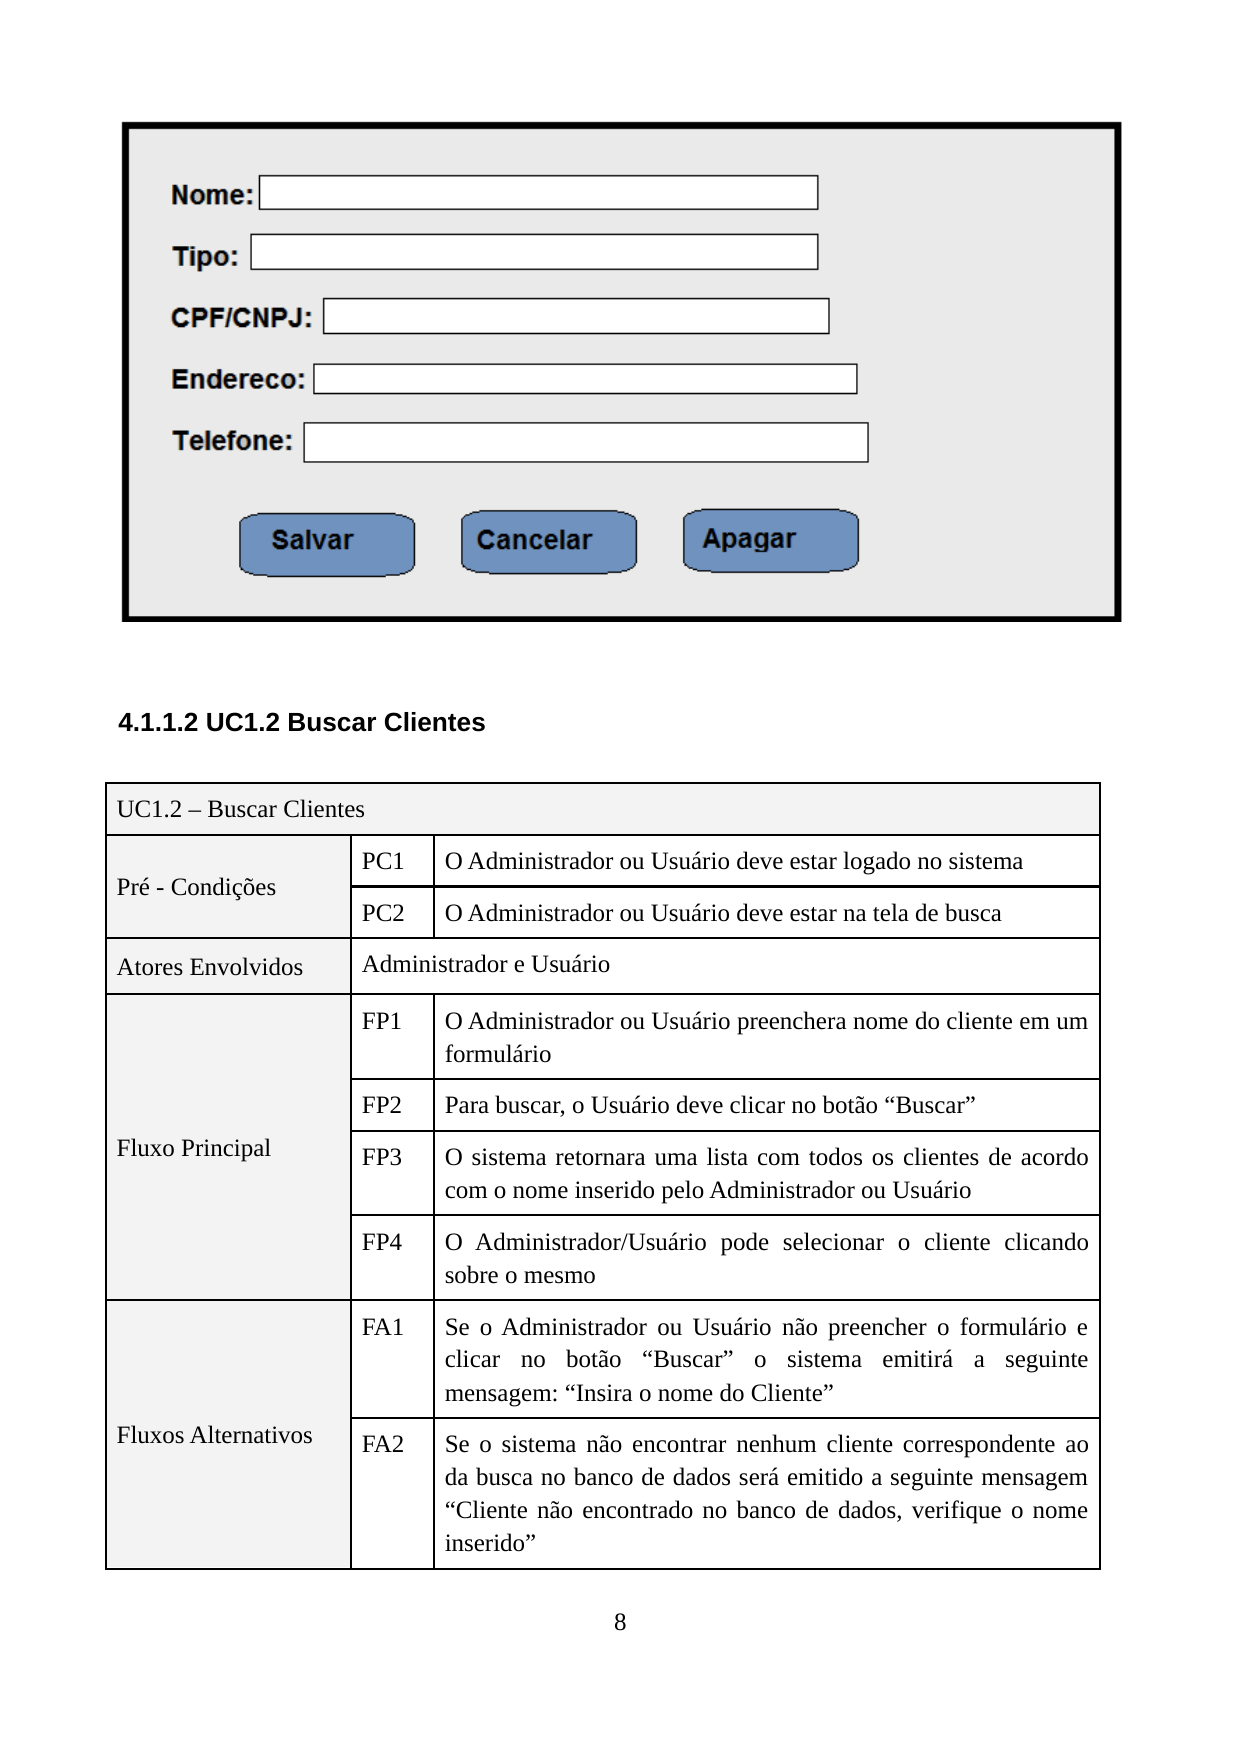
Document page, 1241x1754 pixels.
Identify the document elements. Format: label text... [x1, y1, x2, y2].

table_cell FA1 [352, 1301, 433, 1417]
table_cell Administrador e Usuário [352, 939, 1099, 993]
table_cell Para buscar, o Usuário deve clicar no botão “Buscar” [435, 1080, 1099, 1130]
table_cell PC1 [352, 836, 433, 885]
table_cell O sistema retornara uma lista com todos os clientes de acordo com o nome inserido pelo Administrador ou Usuário [435, 1132, 1099, 1214]
table_cell O Administrador ou Usuário deve estar logado no sistema [435, 836, 1099, 885]
table_cell Se o Administrador ou Usuário não preencher o formulário e clicar no botão “Buscar” o sistema emitirá a seguinte mensagem: “Insira o nome do Cliente” [435, 1301, 1099, 1417]
table_cell FP4 [352, 1216, 433, 1299]
table_cell O Administrador/Usuário pode selecionar o cliente clicando sobre o mesmo [435, 1216, 1099, 1299]
table_cell Fluxo Principal [107, 995, 350, 1299]
table_cell O Administrador ou Usuário preenchera nome do cliente em um formulário [435, 995, 1099, 1078]
table_cell FA2 [352, 1419, 433, 1567]
table_cell FP1 [352, 995, 433, 1078]
table_cell FP2 [352, 1080, 433, 1130]
table_header UC1.2 – Buscar Clientes [107, 784, 1099, 834]
table_cell Fluxos Alternativos [107, 1301, 350, 1567]
subtitle 4.1.1.2 UC1.2 Buscar Clientes [118, 706, 1122, 737]
table_cell Pré - Condições [107, 836, 350, 937]
table_cell FP3 [352, 1132, 433, 1214]
table_cell Se o sistema não encontrar nenhum cliente correspondente ao da busca no banco de dados será emitido a seguinte mensagem “Cliente não encontrado no banco de dados, verifique o nome inserido” [435, 1419, 1099, 1567]
table_cell PC2 [352, 888, 433, 937]
picture [118, 118, 1123, 622]
table_cell Atores Envolvidos [107, 939, 350, 993]
table_cell O Administrador ou Usuário deve estar na tela de busca [435, 888, 1099, 937]
